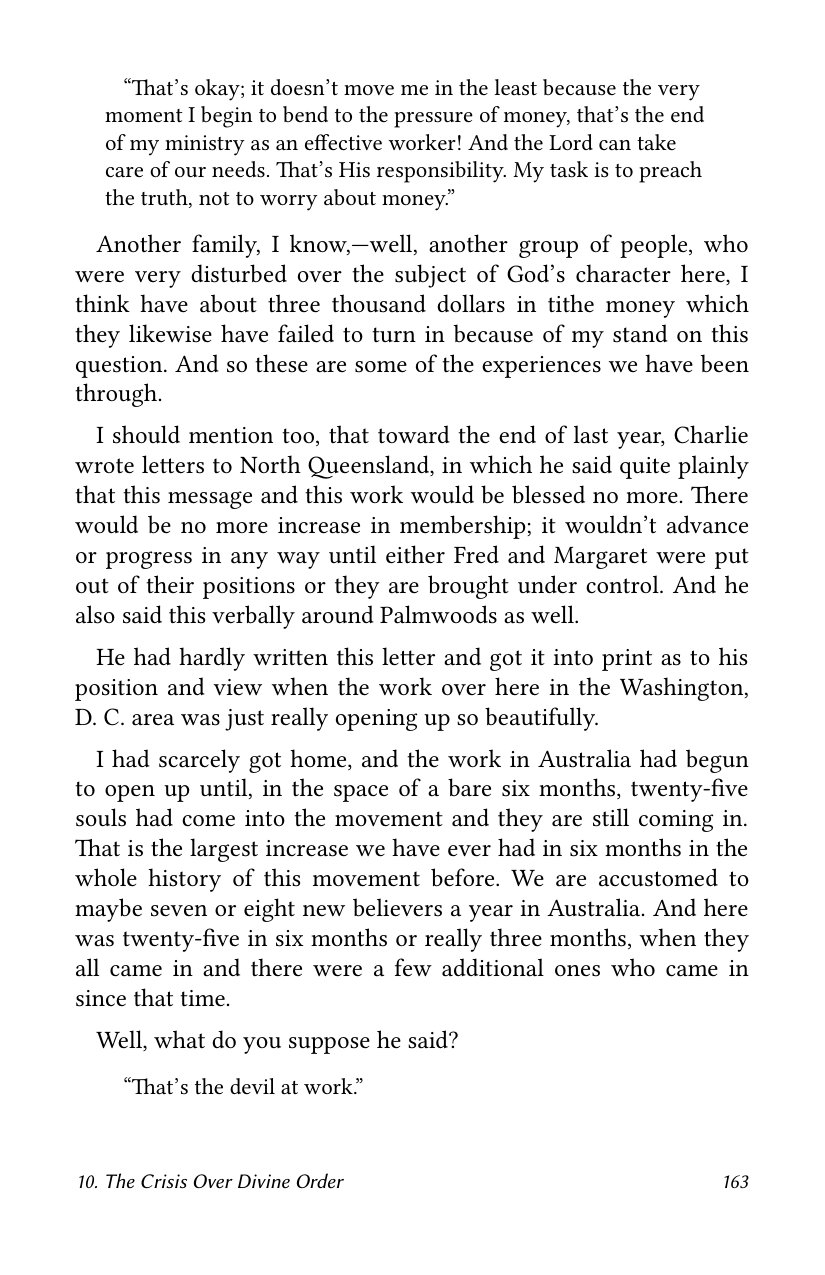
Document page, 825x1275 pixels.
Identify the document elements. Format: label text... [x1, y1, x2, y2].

text I should mention too, that toward the end of last year, Charlie wrote letters to North Queensland, in which he said quite plainly that this message and this work would be blessed no more. There would be no more increase in membership; it wouldn’t advance or progress in any way until either Fred and Margaret were put out of their positions or they are brought under control. And he also said this verbally around Palmwoods as well. [75, 421, 750, 629]
text I had scarcely got home, and the work in Australia had begun to open up until, in the space of a bare six months, twenty-five souls had come into the movement and they are still coming in. That is the largest increase we have ever had in six months in the whole history of this movement before. We are accustomed to maybe seven or eight new believers a year in Australia. And here was twenty-five in six months or really three months, when they all came in and there were a few additional ones who came in since that time. [75, 744, 750, 1012]
text Another family, I know,—well, another group of people, who were very disturbed over the subject of God’s character here, I think have about three thousand dollars in tithe money which they likewise have failed to turn in because of my stand on this question. And so these are some of the experiences we have been through. [75, 230, 750, 408]
text He had hardly written this letter and got it into print as to his position and view when the work over here in the Washington, D. C. area was just really opening up so beautifully. [75, 643, 750, 731]
text “That’s okay; it doesn’t move me in the least because the very moment I begin to bend to the pressure of money, that’s the end of my ministry as an effective worker! And the Lord can take care of our needs. That’s His responsibility. My task is to preach the truth, not to worry about money.” [105, 75, 720, 211]
text Well, what do you suppose he said? [75, 1026, 750, 1054]
text “That’s the devil at work.” [105, 1074, 720, 1100]
